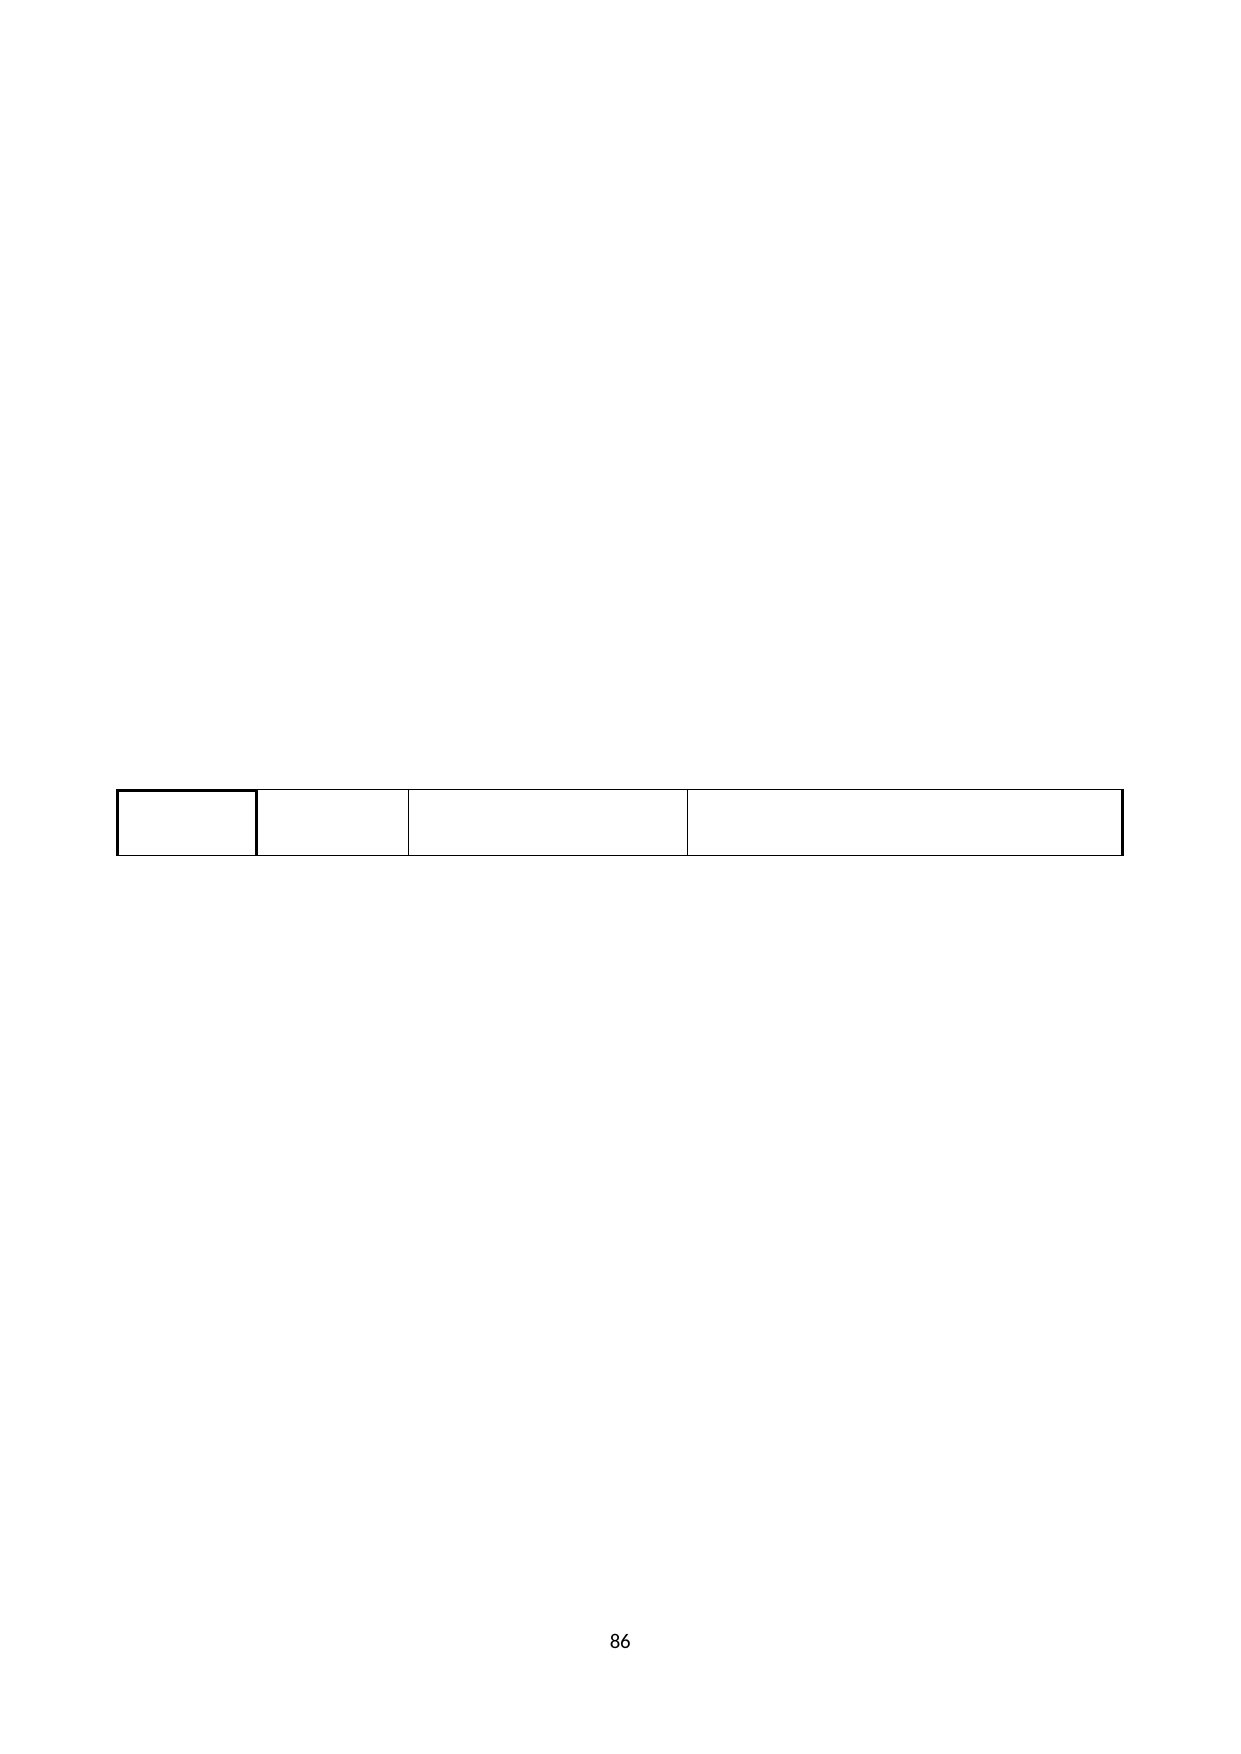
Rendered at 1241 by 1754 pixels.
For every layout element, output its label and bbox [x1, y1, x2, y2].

table_header [119, 792, 255, 855]
table_cell [688, 790, 1121, 855]
table_cell [258, 790, 408, 855]
table_cell [409, 790, 687, 855]
